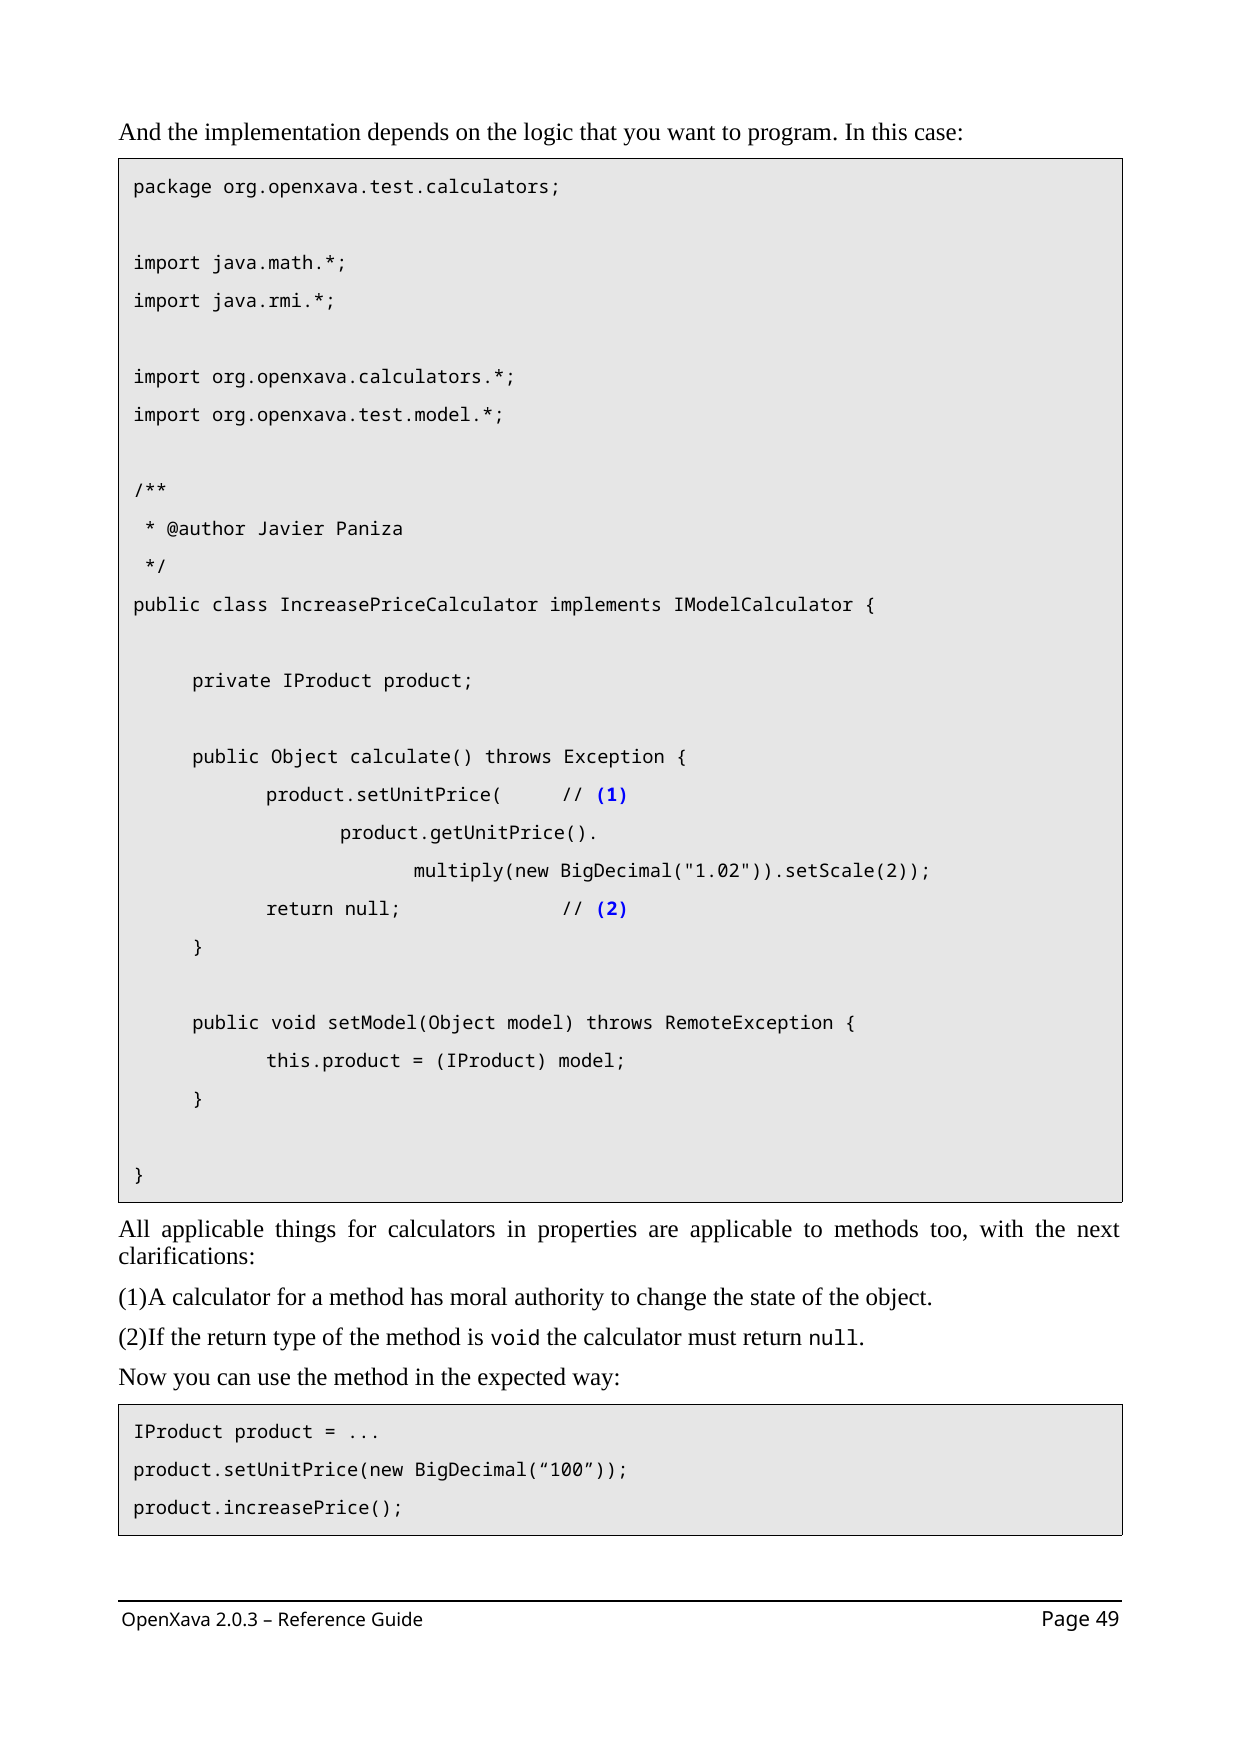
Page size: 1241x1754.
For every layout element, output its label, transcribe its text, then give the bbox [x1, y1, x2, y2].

text */ [119, 538, 1122, 577]
text multiply(new BigDecimal("1.02")).setScale(2)); [119, 843, 1122, 881]
text product.setUnitPrice(new BigDecimal(“100”)); [119, 1442, 1122, 1480]
text import org.openxava.calculators.*; [119, 348, 1122, 386]
text product.increasePrice(); [119, 1480, 1122, 1535]
text public void setModel(Object model) throws RemoteException { [119, 995, 1122, 1033]
text * @author Javier Paniza [119, 501, 1122, 538]
text import org.openxava.test.model.*; [119, 386, 1122, 424]
text return null; // (2) [119, 881, 1122, 919]
text public class IncreasePriceCalculator implements IModelCalculator { [119, 577, 1122, 614]
list A calculator for a method has moral authority to change the state of the object. [118, 1283, 1122, 1310]
text Now you can use the method in the expected way: [118, 1363, 1122, 1391]
text } [119, 1147, 1122, 1202]
text product.setUnitPrice( // (1) [119, 767, 1122, 805]
text /** [119, 462, 1122, 501]
text this.product = (IProduct) model; [119, 1033, 1122, 1071]
list If the return type of the method is void the calculator must return null. [118, 1323, 1122, 1351]
text public Object calculate() throws Exception { [119, 729, 1122, 767]
text import java.math.*; [119, 234, 1122, 272]
text IProduct product = ... [119, 1405, 1122, 1442]
text package org.openxava.test.calculators; [119, 159, 1122, 196]
text import java.rmi.*; [119, 272, 1122, 310]
text And the implementation depends on the logic that you want to program. In this case: [118, 118, 1122, 146]
text } [119, 1071, 1122, 1109]
text private IProduct product; [119, 653, 1122, 691]
text } [119, 919, 1122, 957]
text All applicable things for calculators in properties are applicable to methods too, with the next clarifications: [118, 1215, 1122, 1270]
text product.getUnitPrice(). [119, 805, 1122, 843]
